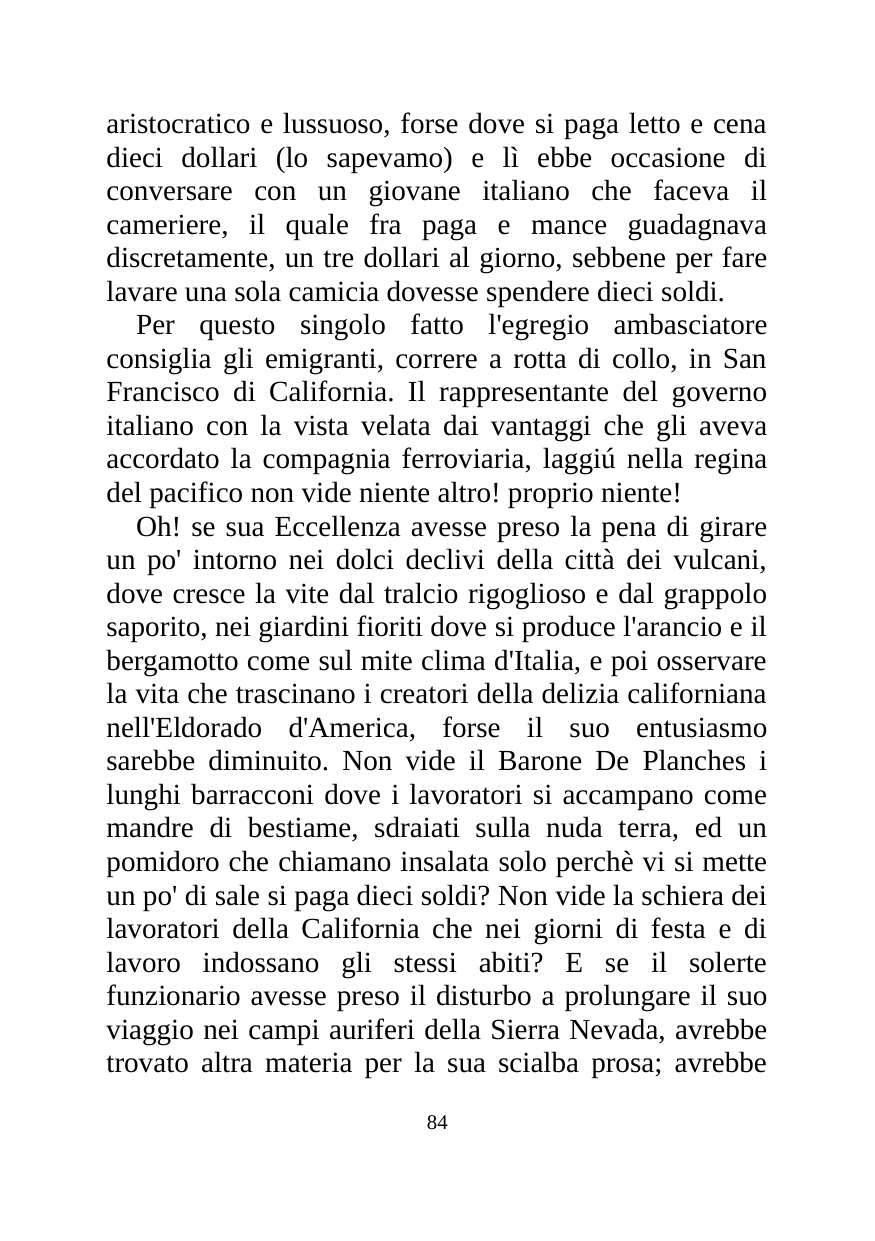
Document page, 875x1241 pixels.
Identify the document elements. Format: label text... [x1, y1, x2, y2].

text aristocratico e lussuoso, forse dove si paga letto e cena dieci dollari (lo sapevamo) e lì ebbe occasione di conversare con un giovane italiano che faceva il cameriere, il quale fra paga e mance guadagnava discretamente, un tre dollari al giorno, sebbene per fare lavare una sola camicia dovesse spendere dieci soldi. [106, 106, 768, 307]
text Oh! se sua Eccellenza avesse preso la pena di girare un po' intorno nei dolci declivi della città dei vulcani, dove cresce la vite dal tralcio rigoglioso e dal grappolo saporito, nei giardini fioriti dove si produce l'arancio e il bergamotto come sul mite clima d'Italia, e poi osservare la vita che trascinano i creatori della delizia californiana nell'Eldorado d'America, forse il suo entusiasmo sarebbe diminuito. Non vide il Barone De Planches i lunghi barracconi dove i lavoratori si accampano come mandre di bestiame, sdraiati sulla nuda terra, ed un pomidoro che chiamano insalata solo perchè vi si mette un po' di sale si paga dieci soldi? Non vide la schiera dei lavoratori della California che nei giorni di festa e di lavoro indossano gli stessi abiti? E se il solerte funzionario avesse preso il disturbo a prolungare il suo viaggio nei campi auriferi della Sierra Nevada, avrebbe trovato altra materia per la sua scialba prosa; avrebbe [106, 509, 768, 1079]
text Per questo singolo fatto l'egregio ambasciatore consiglia gli emigranti, correre a rotta di collo, in San Francisco di California. Il rappresentante del governo italiano con la vista velata dai vantaggi che gli aveva accordato la compagnia ferroviaria, laggiú nella regina del pacifico non vide niente altro! proprio niente! [106, 307, 768, 509]
